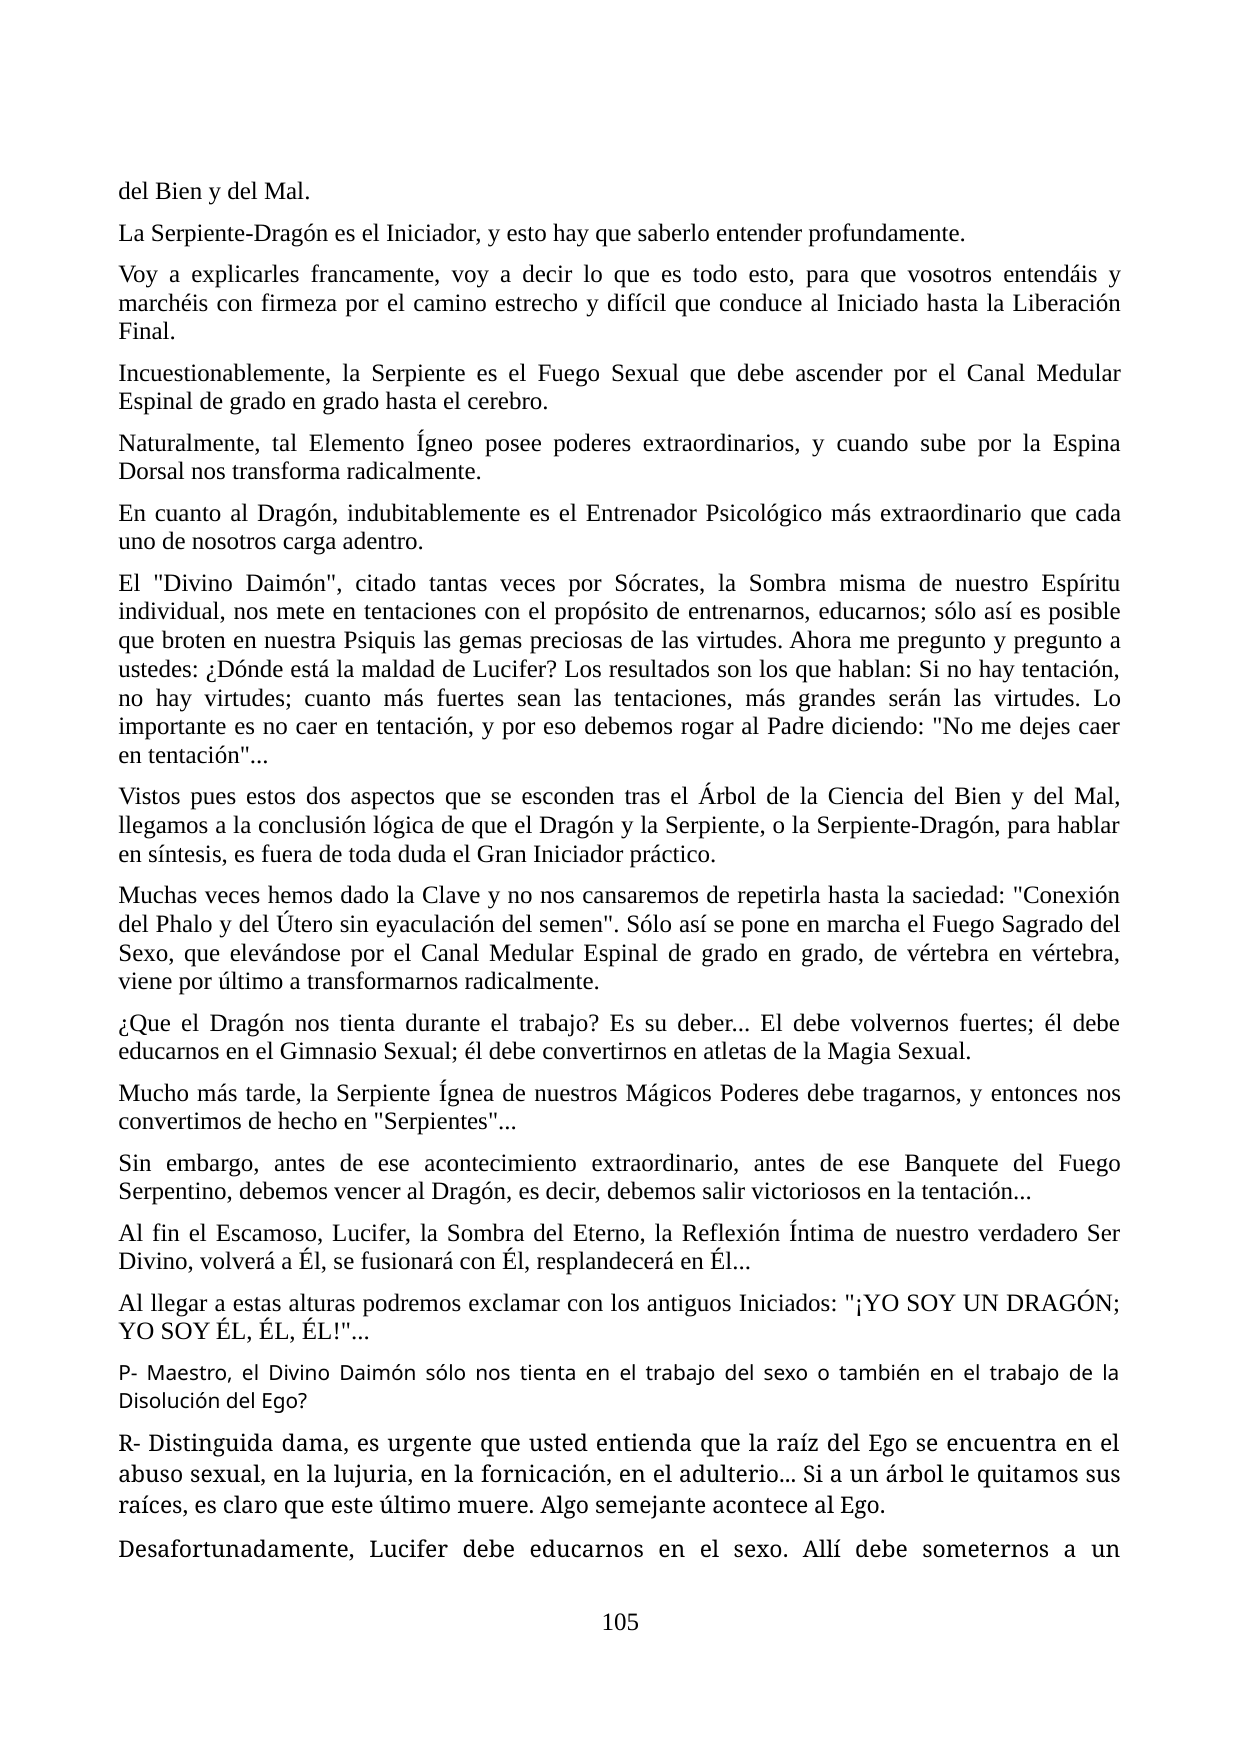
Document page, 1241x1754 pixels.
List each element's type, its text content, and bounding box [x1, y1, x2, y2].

text Incuestionablemente, la Serpiente es el Fuego Sexual que debe ascender por el Canal Medular Espinal de grado en grado hasta el cerebro. [118, 358, 1122, 415]
text Desafortunadamente, Lucifer debe educarnos en el sexo. Allí debe someternos a un [118, 1533, 1122, 1564]
text Naturalmente, tal Elemento Ígneo posee poderes extraordinarios, y cuando sube por la Espina Dorsal nos transforma radicalmente. [118, 428, 1122, 485]
text Al llegar a estas alturas podremos exclamar con los antiguos Iniciados: "¡YO SOY UN DRAGÓN; YO SOY ÉL, ÉL, ÉL!"... [118, 1288, 1122, 1345]
text Muchas veces hemos dado la Clave y no nos cansaremos de repetirla hasta la saciedad: "Conexión del Phalo y del Útero sin eyaculación del semen". Sólo así se pone en marcha el Fuego Sagrado del Sexo, que elevándose por el Canal Medular Espinal de grado en grado, de vértebra en vértebra, viene por último a transformarnos radicalmente. [118, 880, 1122, 995]
text En cuanto al Dragón, indubitablemente es el Entrenador Psicológico más extraordinario que cada uno de nosotros carga adentro. [118, 498, 1122, 555]
text El "Divino Daimón", citado tantas veces por Sócrates, la Sombra misma de nuestro Espíritu individual, nos mete en tentaciones con el propósito de entrenarnos, educarnos; sólo así es posible que broten en nuestra Psiquis las gemas preciosas de las virtudes. Ahora me pregunto y pregunto a ustedes: ¿Dónde está la maldad de Lucifer? Los resultados son los que hablan: Si no hay tentación, no hay virtudes; cuanto más fuertes sean las tentaciones, más grandes serán las virtudes. Lo importante es no caer en tentación, y por eso debemos rogar al Padre diciendo: "No me dejes caer en tentación"... [118, 568, 1122, 769]
text Vistos pues estos dos aspectos que se esconden tras el Árbol de la Ciencia del Bien y del Mal, llegamos a la conclusión lógica de que el Dragón y la Serpiente, o la Serpiente-Dragón, para hablar en síntesis, es fuera de toda duda el Gran Iniciador práctico. [118, 781, 1122, 868]
text ¿Que el Dragón nos tienta durante el trabajo? Es su deber... El debe volvernos fuertes; él debe educarnos en el Gimnasio Sexual; él debe convertirnos en atletas de la Magia Sexual. [118, 1008, 1122, 1065]
text Al fin el Escamoso, Lucifer, la Sombra del Eterno, la Reflexión Íntima de nuestro verdadero Ser Divino, volverá a Él, se fusionará con Él, resplandecerá en Él... [118, 1218, 1122, 1275]
text P- Maestro, el Divino Daimón sólo nos tienta en el trabajo del sexo o también en el trabajo de la Disolución del Ego? [118, 1358, 1122, 1414]
text del Bien y del Mal. [118, 176, 1122, 205]
text La Serpiente-Dragón es el Iniciador, y esto hay que saberlo entender profundamente. [118, 218, 1122, 246]
text Mucho más tarde, la Serpiente Ígnea de nuestros Mágicos Poderes debe tragarnos, y entonces nos convertimos de hecho en "Serpientes"... [118, 1078, 1122, 1135]
text R- Distinguida dama, es urgente que usted entienda que la raíz del Ego se encuentra en el abuso sexual, en la lujuria, en la fornicación, en el adulterio... Si a un árbol le quitamos sus raíces, es claro que este último muere. Algo semejante acontece al Ego. [118, 1427, 1122, 1521]
text Sin embargo, antes de ese acontecimiento extraordinario, antes de ese Banquete del Fuego Serpentino, debemos vencer al Dragón, es decir, debemos salir victoriosos en la tentación... [118, 1148, 1122, 1205]
text Voy a explicarles francamente, voy a decir lo que es todo esto, para que vosotros entendáis y marchéis con firmeza por el camino estrecho y difícil que conduce al Iniciado hasta la Liberación Final. [118, 259, 1122, 345]
